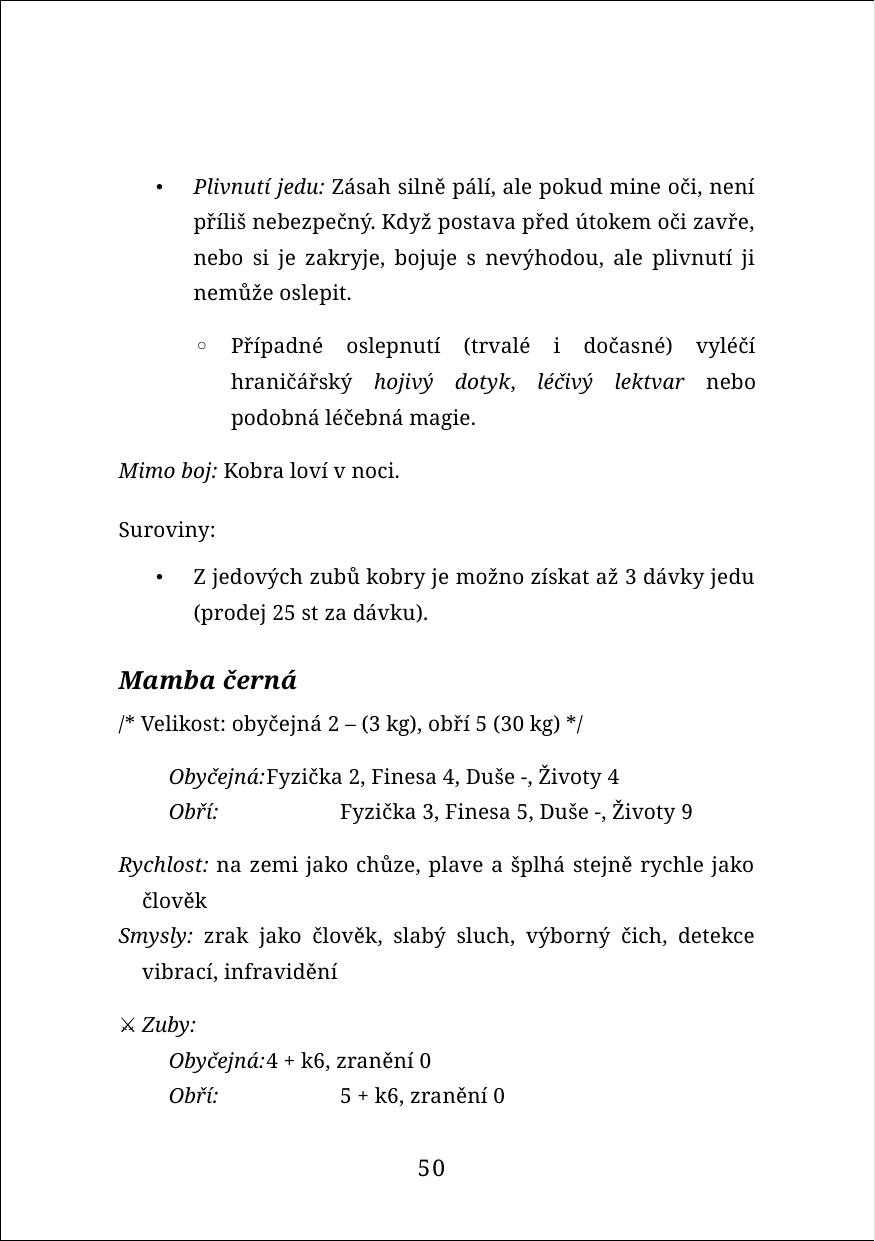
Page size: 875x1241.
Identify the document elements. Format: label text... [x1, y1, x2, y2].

text Obří: Fyzička 3, Finesa 5, Duše -, Životy 9 [168, 797, 756, 826]
text Obyčejná: 4 + k6, zranění 0 [168, 1046, 756, 1074]
text Suroviny: [118, 515, 756, 543]
list Případné oslepnutí (trvalé i dočasné) vyléčí hraničářský hojivý dotyk, léčivý lektvar nebo podobná léčebná magie. [193, 332, 756, 431]
text Obyčejná: Fyzička 2, Finesa 4, Duše -, Životy 4 [168, 762, 756, 790]
text ⚔ Zuby: [118, 1010, 756, 1039]
text Obří: 5 + k6, zranění 0 [168, 1081, 756, 1110]
text Smysly: zrak jako člověk, slabý sluch, výborný čich, detekce vibrací, infravidění [118, 922, 756, 986]
subtitle Mamba černá [118, 663, 756, 697]
list Plivnutí jedu: Zásah silně pálí, ale pokud mine oči, není příliš nebezpečný. Když postava před útokem oči zavře, nebo si je zakryje, bojuje s nevýhodou, ale plivnutí ji nemůže oslepit. [156, 172, 756, 307]
text /* Velikost: obyčejná 2 – (3 kg), obří 5 (30 kg) */ [118, 709, 756, 737]
list Z jedových zubů kobry je možno získat až 3 dávky jedu (prodej 25 st za dávku). [156, 562, 756, 626]
text Mimo boj: Kobra loví v noci. [118, 456, 756, 484]
text Rychlost: na zemi jako chůze, plave a šplhá stejně rychle jako člověk [118, 851, 756, 914]
